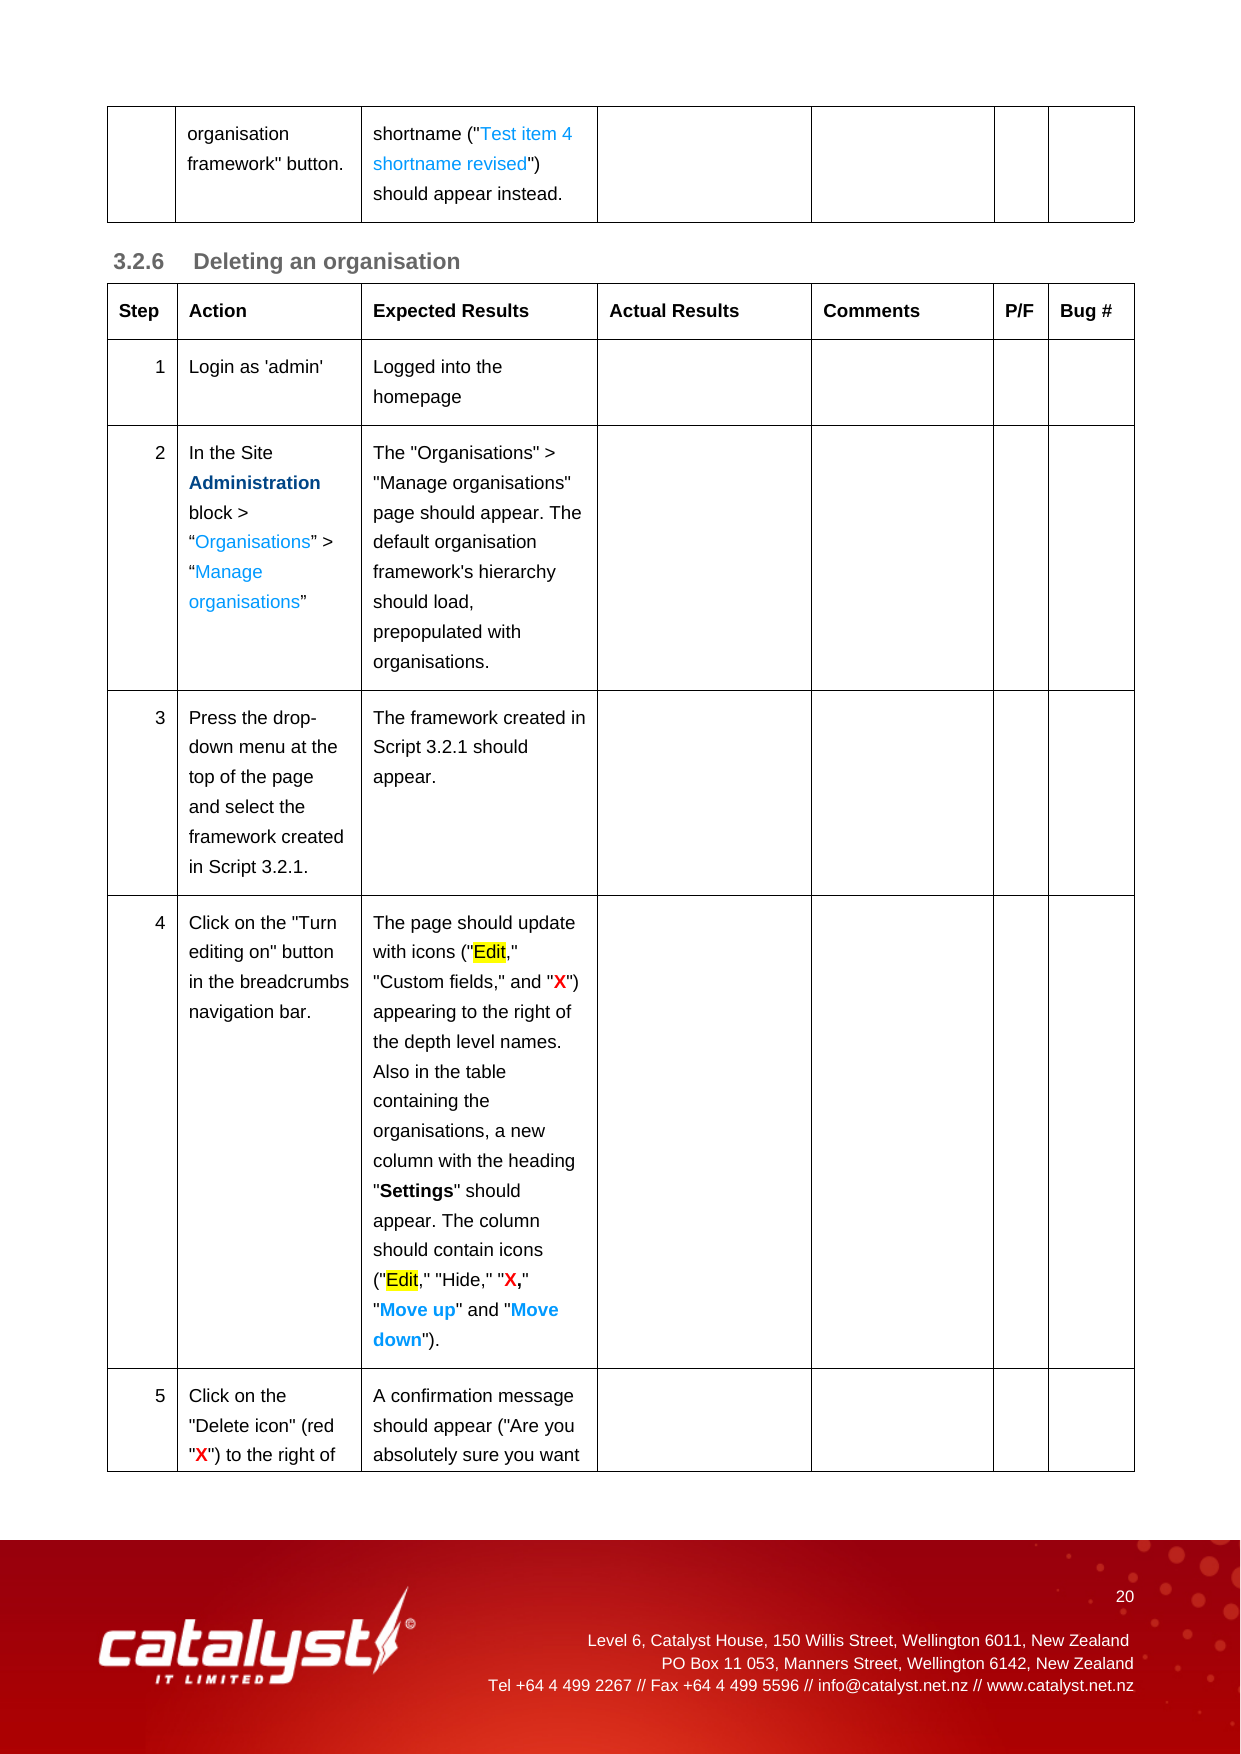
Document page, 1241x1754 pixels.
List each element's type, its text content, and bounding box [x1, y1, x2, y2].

table_cell The framework created in Script 3.2.1 should appear. [362, 691, 597, 894]
table_cell Click on the "Turn editing on" button in the breadcrumbs navigation bar. [178, 896, 361, 1368]
table_cell [994, 340, 1048, 425]
table_header Actual Results [598, 284, 811, 339]
table_cell 5 [108, 1369, 177, 1471]
table_header Bug # [1049, 284, 1134, 339]
table_cell [108, 107, 175, 222]
table_cell [1049, 426, 1134, 689]
table_cell [1049, 340, 1134, 425]
table_cell [1049, 896, 1134, 1368]
table_cell [812, 426, 993, 689]
table_cell [598, 691, 811, 894]
table_cell [812, 691, 993, 894]
table_cell Press the drop-down menu at the top of the page and select the framework created in Script 3.2.1. [178, 691, 361, 894]
table_cell [994, 1369, 1048, 1471]
table_header Step [108, 284, 177, 339]
table_header Expected Results [362, 284, 597, 339]
table_cell [1049, 691, 1134, 894]
table_cell [994, 896, 1048, 1368]
table_cell [598, 896, 811, 1368]
picture [0, 1540, 1241, 1754]
table_header Comments [812, 284, 993, 339]
table_header P/F [994, 284, 1048, 339]
table_cell [1049, 107, 1134, 222]
table_cell The page should update with icons ("Edit," "Custom fields," and "X") appearing to the right of the depth level names. Also in the table containing the organisations, a new column with the heading "Settings" should appear. The column should contain icons ("Edit," "Hide," "X," "Move up" and "Move down"). [362, 896, 597, 1368]
table_cell Logged into the homepage [362, 340, 597, 425]
table_cell [994, 426, 1048, 689]
table_cell 4 [108, 896, 177, 1368]
table_cell 2 [108, 426, 177, 689]
table_cell Click on the "Delete icon" (red "X") to the right of [178, 1369, 361, 1471]
table_header Action [178, 284, 361, 339]
table_cell 3 [108, 691, 177, 894]
table_cell [812, 340, 993, 425]
table_cell organisation framework" button. [176, 107, 361, 222]
table_cell The "Organisations" > "Manage organisations" page should appear. The default organisation framework's hierarchy should load, prepopulated with organisations. [362, 426, 597, 689]
table_cell [598, 1369, 811, 1471]
table_cell [598, 107, 811, 222]
table_cell Login as 'admin' [178, 340, 361, 425]
table_cell A confirmation message should appear ("Are you absolutely sure you want [362, 1369, 597, 1471]
table_cell [994, 691, 1048, 894]
table_cell [995, 107, 1048, 222]
table_cell [812, 896, 993, 1368]
table_cell In the Site Administration block > “Organisations” > “Manage organisations” [178, 426, 361, 689]
table_cell [598, 340, 811, 425]
table_cell shortname ("Test item 4 shortname revised") should appear instead. [362, 107, 597, 222]
subtitle Deleting an organisation [107, 248, 1103, 274]
table_cell [1049, 1369, 1134, 1471]
table_cell [598, 426, 811, 689]
table_cell 1 [108, 340, 177, 425]
table_cell [812, 107, 994, 222]
table_cell [812, 1369, 993, 1471]
